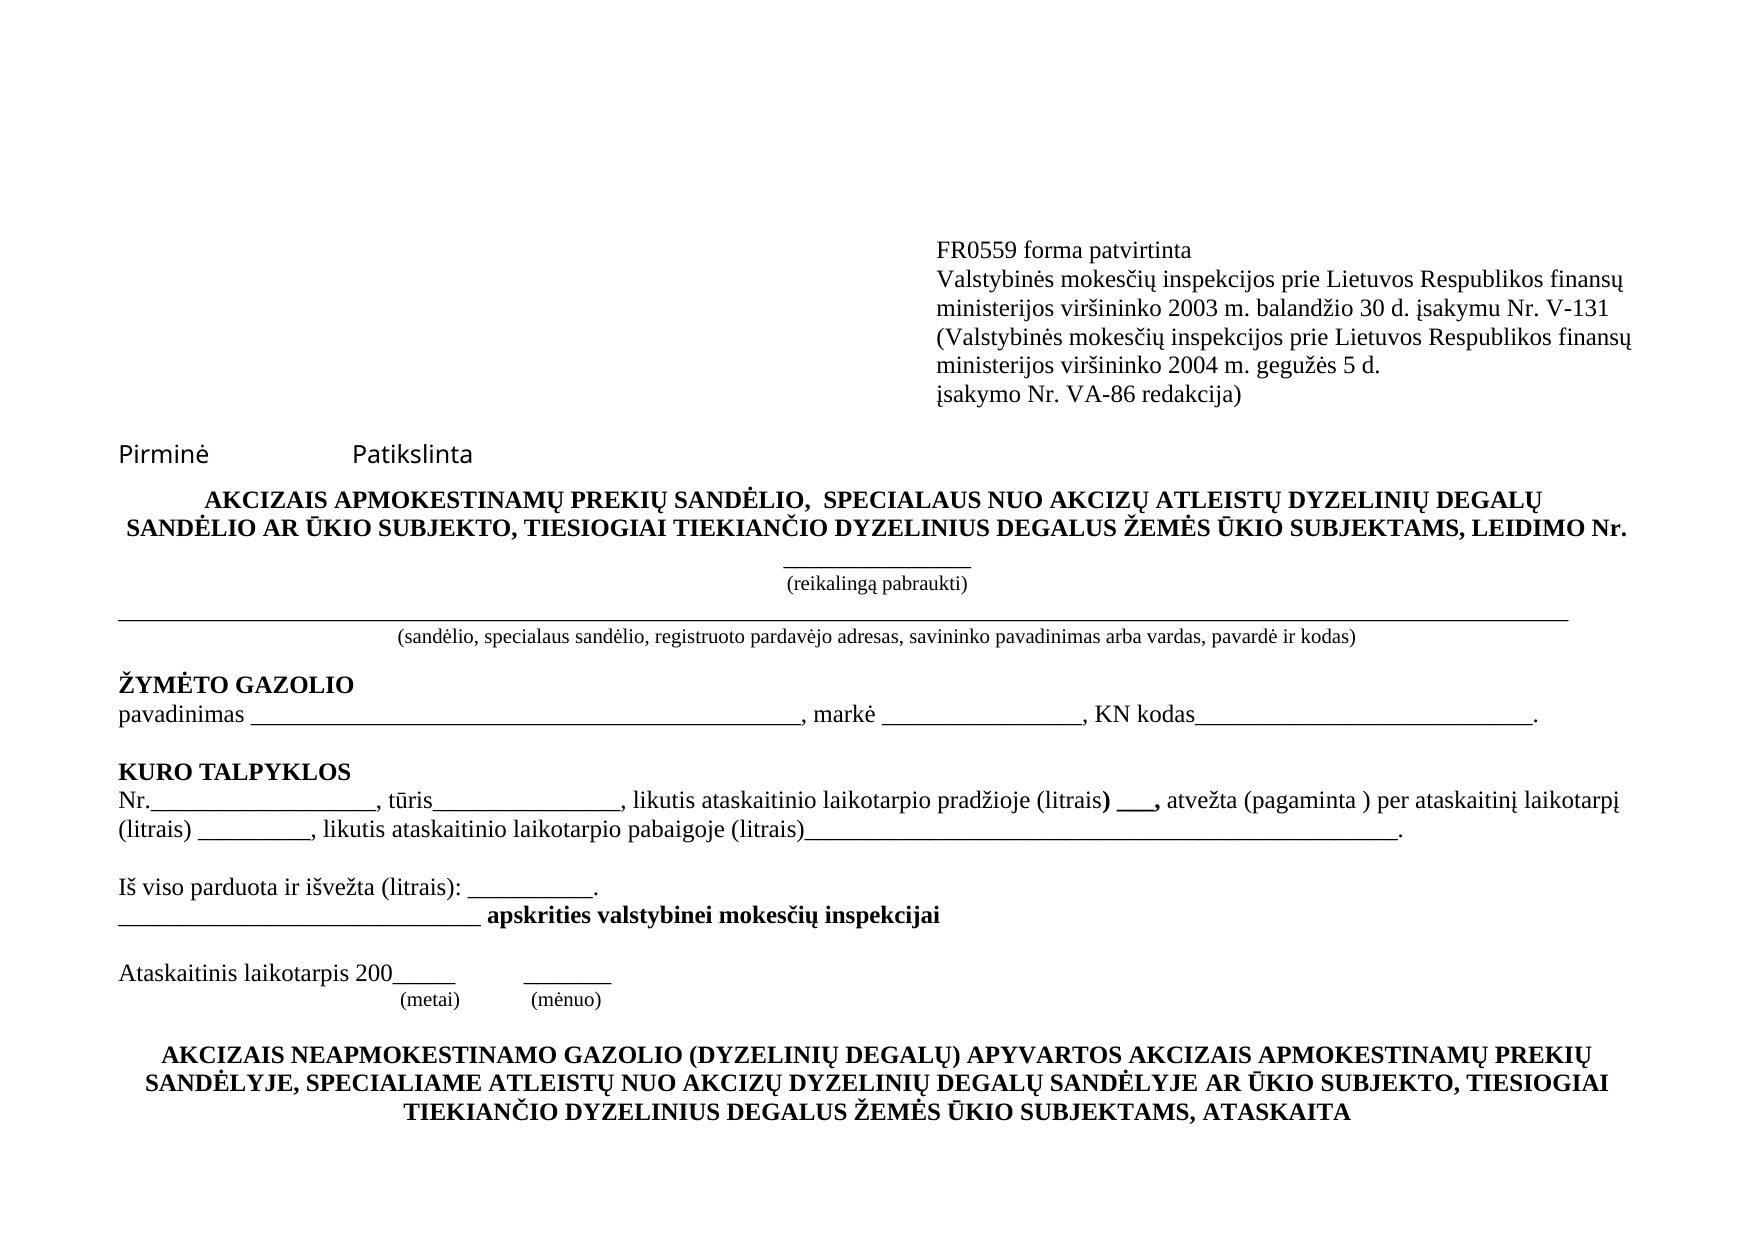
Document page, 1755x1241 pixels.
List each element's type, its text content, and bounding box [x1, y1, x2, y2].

text (sandėlio, specialaus sandėlio, registruoto pardavėjo adresas, savininko pavadinimas arba vardas, pavardė ir kodas) [118, 624, 1636, 648]
text ministerijos viršininko 2003 m. balandžio 30 d. įsakymu Nr. V-131 [118, 293, 1636, 322]
text Pirminė Patikslinta [118, 437, 480, 471]
text ŽYMĖTO GAZOLIO [118, 671, 1636, 699]
text Iš viso parduota ir išvežta (litrais): __________. [118, 872, 1636, 901]
text (metai) (mėnuo) [118, 987, 1636, 1011]
text AKCIZAIS NEAPMOKESTINAMO GAZOLIO (DYZELINIŲ DEGALŲ) APYVARTOS AKCIZAIS APMOKESTINAMŲ PREKIŲ SANDĖLYJE, SPECIALIAME ATLEISTŲ NUO AKCIZŲ DYZELINIŲ DEGALŲ SANDĖLYJE AR ŪKIO SUBJEKTO, TIESIOGIAI TIEKIANČIO DYZELINIUS DEGALUS ŽEMĖS ŪKIO SUBJEKTAMS, ATASKAITA [118, 1040, 1636, 1126]
text Valstybinės mokesčių inspekcijos prie Lietuvos Respublikos finansų [118, 264, 1636, 293]
text Ataskaitinis laikotarpis 200_____ _______ [118, 958, 1636, 987]
text Nr.__________________, tūris_______________, likutis ataskaitinio laikotarpio pradžioje (litrais) ___, atvežta (pagaminta ) per ataskaitinį laikotarpį (litrais) _________, likutis ataskaitinio laikotarpio pabaigoje (litrais) . [118, 786, 1636, 843]
text pavadinimas ____________________________________________, markė ________________, KN kodas___________________________. [118, 699, 1636, 728]
text FR0559 forma patvirtinta [118, 235, 1598, 264]
text SANDĖLIO AR ŪKIO SUBJEKTO, TIESIOGIAI TIEKIANČIO DYZELINIUS DEGALUS ŽEMĖS ŪKIO SUBJEKTAMS, LEIDIMO Nr. _______________ [118, 513, 1636, 571]
text ____________________________________________________________________________________________________________________ [118, 595, 1636, 624]
text įsakymo Nr. VA-86 redakcija) [118, 379, 1636, 408]
text AKCIZAIS APMOKESTINAMŲ PREKIŲ SANDĖLIO, SPECIALAUS NUO AKCIZŲ ATLEISTŲ DYZELINIŲ DEGALŲ [118, 485, 1636, 513]
text KURO TALPYKLOS [118, 757, 1636, 786]
text (reikalingą pabraukti) [118, 571, 1636, 595]
text ministerijos viršininko 2004 m. gegužės 5 d. [118, 350, 1636, 379]
text (Valstybinės mokesčių inspekcijos prie Lietuvos Respublikos finansų [118, 322, 1636, 350]
text _____________________________ apskrities valstybinei mokesčių inspekcijai [118, 901, 1636, 929]
